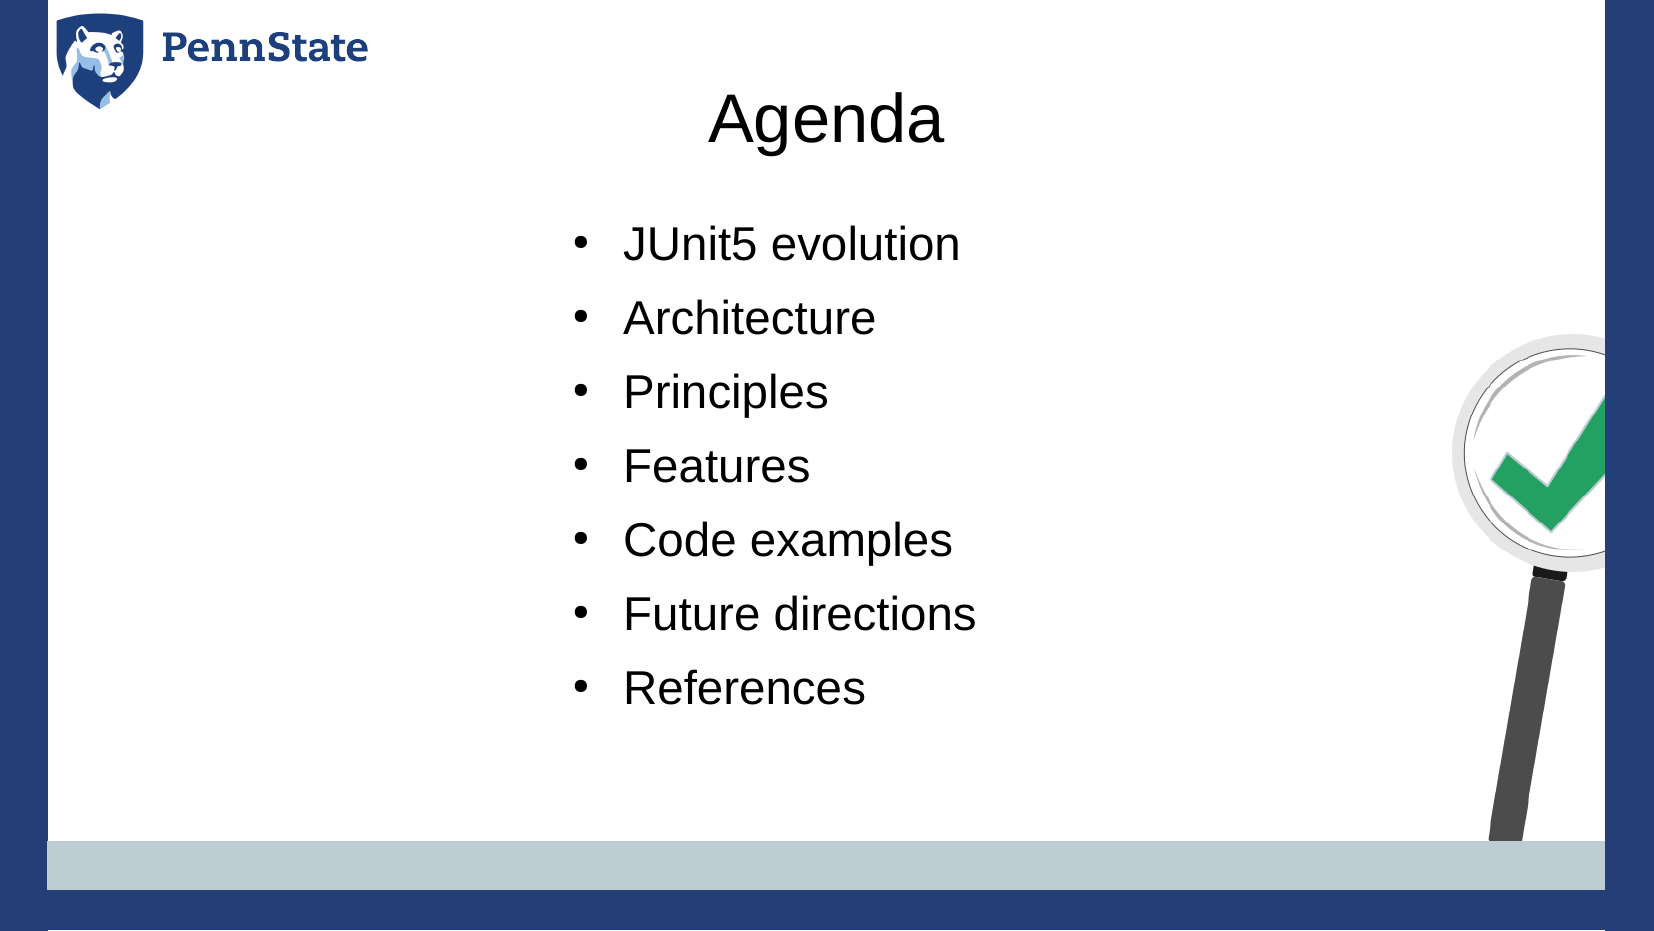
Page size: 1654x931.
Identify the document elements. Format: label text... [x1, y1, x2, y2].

picture [48, 0, 411, 152]
list JUnit5 evolution Architecture Principles Features Code examples Future directions References [555, 217, 1098, 721]
picture [1452, 334, 1605, 841]
title Agenda [82, 41, 1571, 197]
